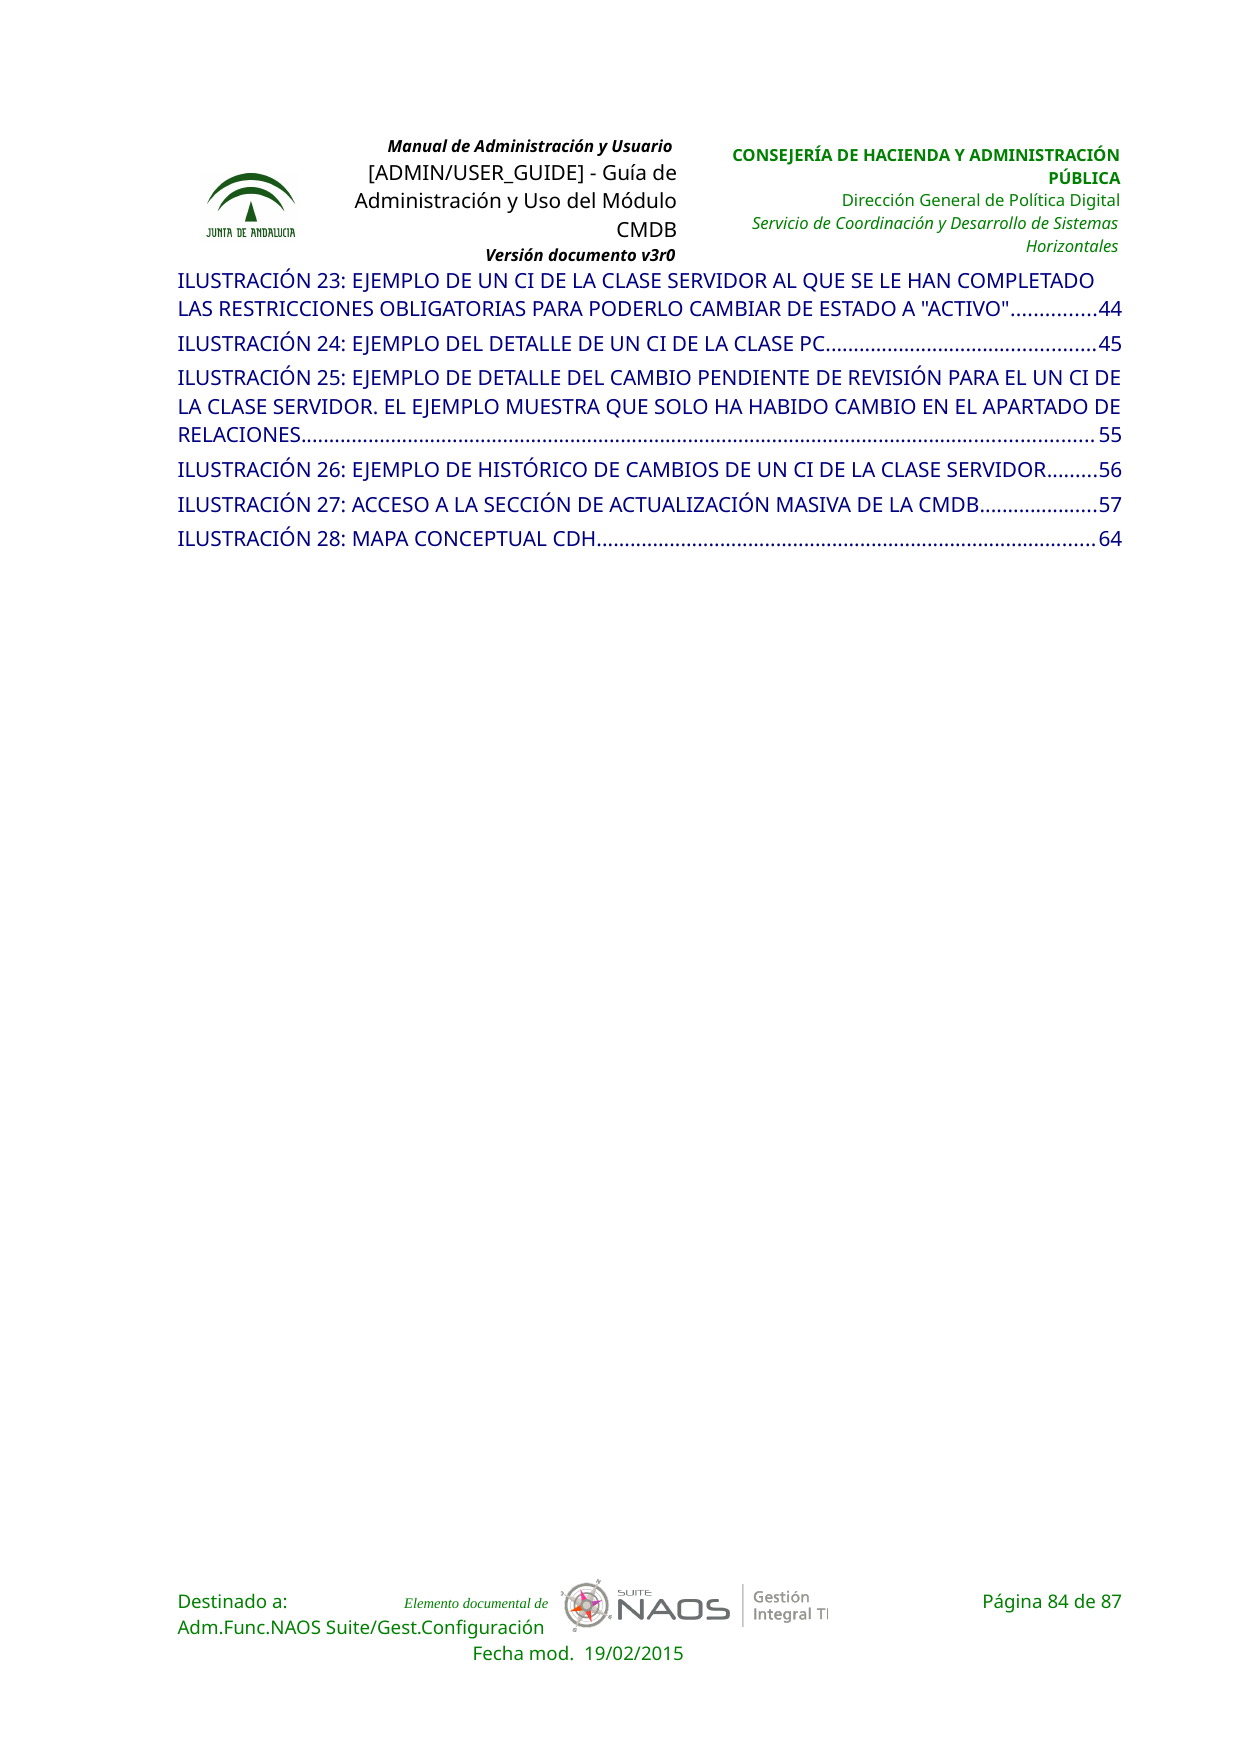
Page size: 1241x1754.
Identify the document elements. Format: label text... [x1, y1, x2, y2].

text Ilustración 28: Mapa conceptual CDH 64 [177, 524, 1122, 553]
text Ilustración 24: Ejemplo del detalle de un CI de la clase PC 45 [177, 329, 1122, 357]
text Ilustración 27: Acceso a la sección de Actualización Masiva de la CMDB 57 [177, 490, 1122, 518]
text Ilustración 26: Ejemplo de histórico de cambios de un CI de la clase SERVIDOR 56 [177, 455, 1122, 483]
picture [201, 173, 298, 241]
picture [560, 1579, 829, 1632]
text Ilustración 23: Ejemplo de un CI de la clase SERVIDOR al que se le han completado las restricciones obligatorias para poderlo cambiar de estado a "ACTIVO" 44 [177, 266, 1122, 323]
text Ilustración 25: Ejemplo de detalle del cambio pendiente de revisión para el un CI de la clase SERVIDOR. El ejemplo muestra que solo ha habido cambio en el apartado de relaciones. 55 [177, 363, 1122, 449]
